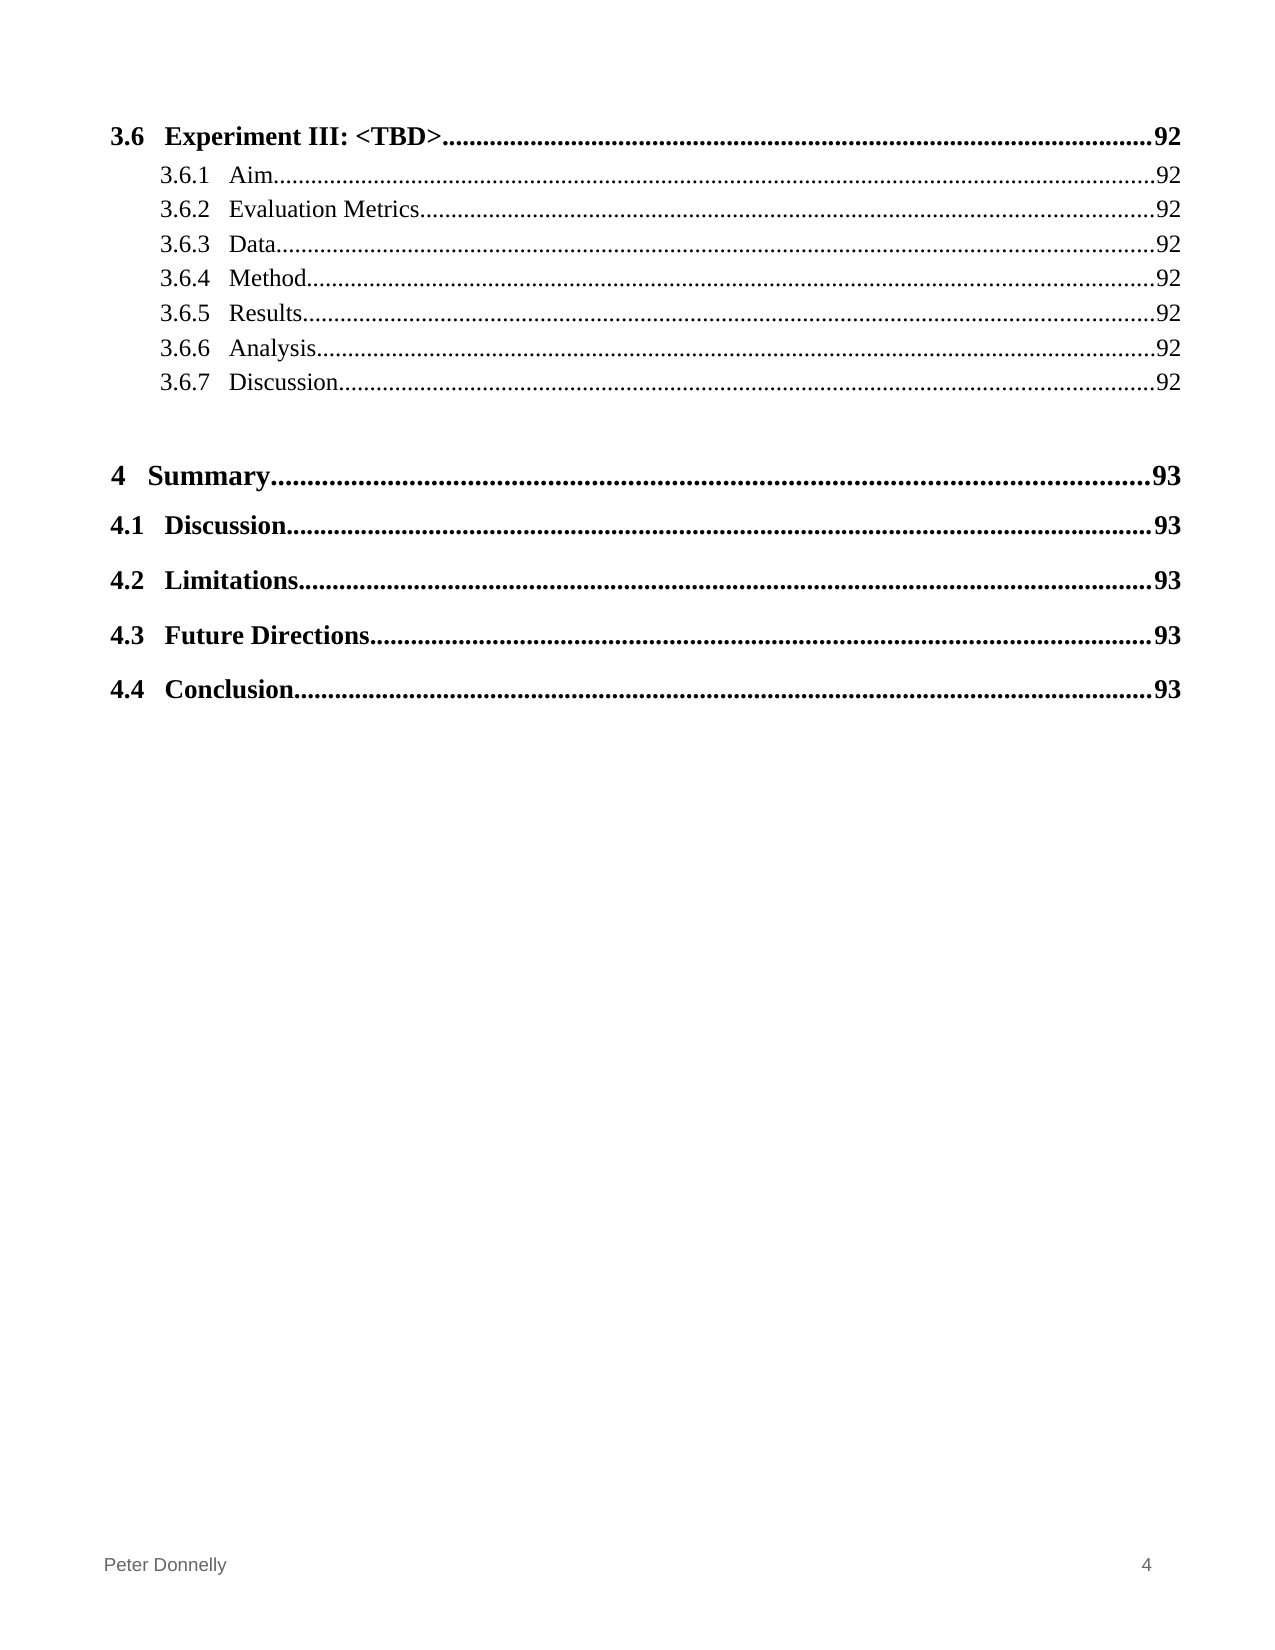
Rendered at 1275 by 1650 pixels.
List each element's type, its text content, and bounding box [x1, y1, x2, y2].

text 3.6.1 Aim 92 [154, 160, 1181, 188]
text 3.6.2 Evaluation Metrics 92 [154, 194, 1181, 223]
text 4.4 Conclusion 93 [103, 674, 1181, 705]
text 4.3 Future Directions 93 [103, 619, 1181, 650]
text 3.6.6 Analysis 92 [154, 333, 1181, 361]
text 4 Summary 93 [103, 458, 1181, 492]
text 3.6.4 Method 92 [154, 263, 1181, 292]
text 4.2 Limitations 93 [103, 564, 1181, 595]
text 3.6 Experiment III: <TBD> 92 [103, 120, 1181, 151]
text 3.6.5 Results 92 [154, 298, 1181, 327]
text 4.1 Discussion 93 [103, 509, 1181, 540]
text 3.6.3 Data 92 [154, 229, 1181, 258]
text 3.6.7 Discussion 92 [154, 367, 1181, 396]
